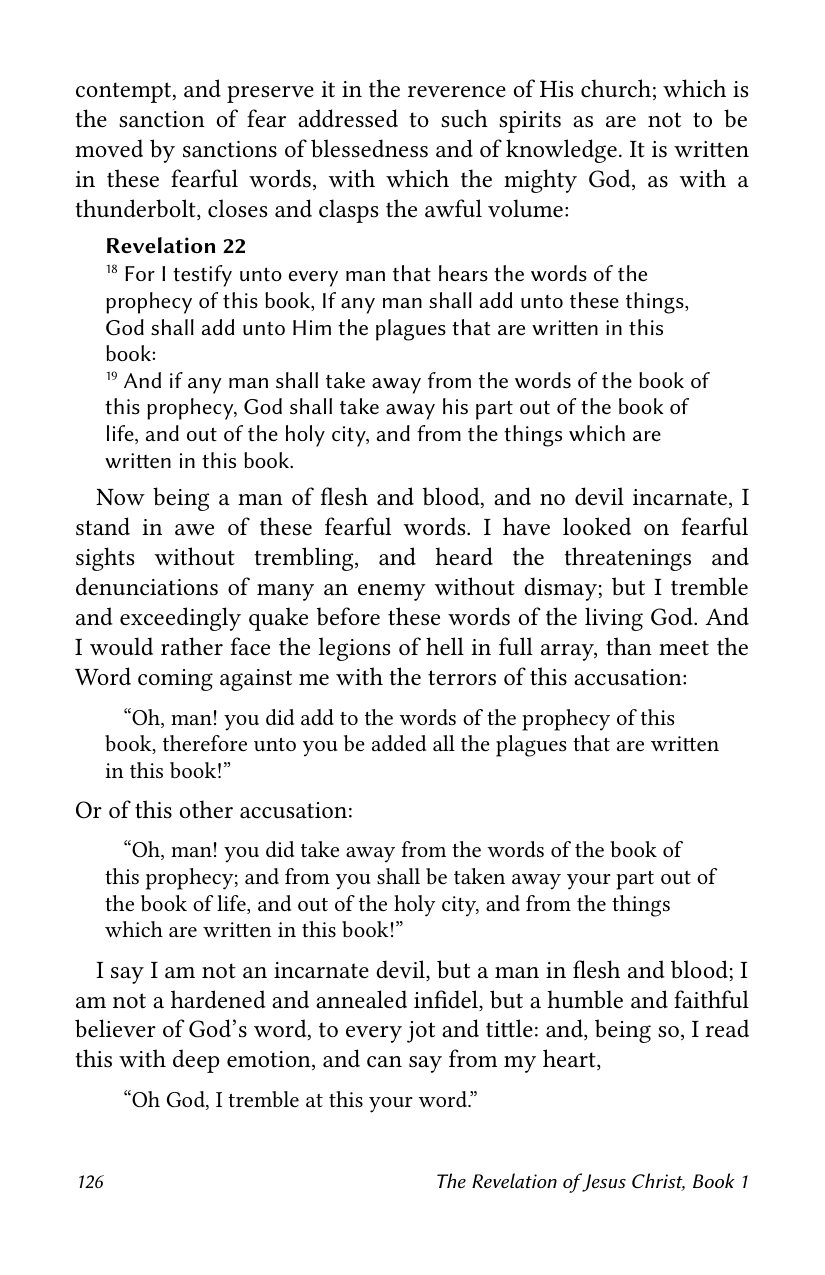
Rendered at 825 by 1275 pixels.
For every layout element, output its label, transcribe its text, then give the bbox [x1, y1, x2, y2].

text “Oh God, I tremble at this your word.” [105, 1087, 720, 1113]
text “Oh, man! you did add to the words of the prophecy of this book, therefore unto you be added all the plagues that are written in this book!” [105, 704, 720, 784]
text “Oh, man! you did take away from the words of the book of this prophecy; and from you shall be taken away your part out of the book of life, and out of the holy city, and from the things which are written in this book!” [105, 837, 720, 943]
text Or of this other accusation: [75, 797, 750, 825]
text I say I am not an incarnate devil, but a man in flesh and blood; I am not a hardened and annealed infidel, but a humble and faithful believer of God’s word, to every jot and tittle: and, being so, I read this with deep emotion, and can say from my heart, [75, 956, 750, 1074]
text 19 And if any man shall take away from the words of the book of this prophecy, God shall take away his part out of the book of life, and out of the holy city, and from the things which are written in this book. [105, 368, 720, 474]
text Now being a man of flesh and blood, and no devil incarnate, I stand in awe of these fearful words. I have looked on fearful sights without trembling, and heard the threatenings and denunciations of many an enemy without dismay; but I tremble and exceedingly quake before these words of the living God. And I would rather face the legions of hell in full array, than meet the Word coming against me with the terrors of this accusation: [75, 483, 750, 691]
text 18 For I testify unto every man that hears the words of the prophecy of this book, If any man shall add unto these things, God shall add unto Him the plagues that are written in this book: [105, 261, 720, 367]
text contempt, and preserve it in the reverence of His church; which is the sanction of fear addressed to such spirits as are not to be moved by sanctions of blessedness and of knowledge. It is written in these fearful words, with which the mighty God, as with a thunderbolt, closes and clasps the awful volume: [75, 75, 750, 223]
text Revelation 22 [105, 233, 750, 259]
